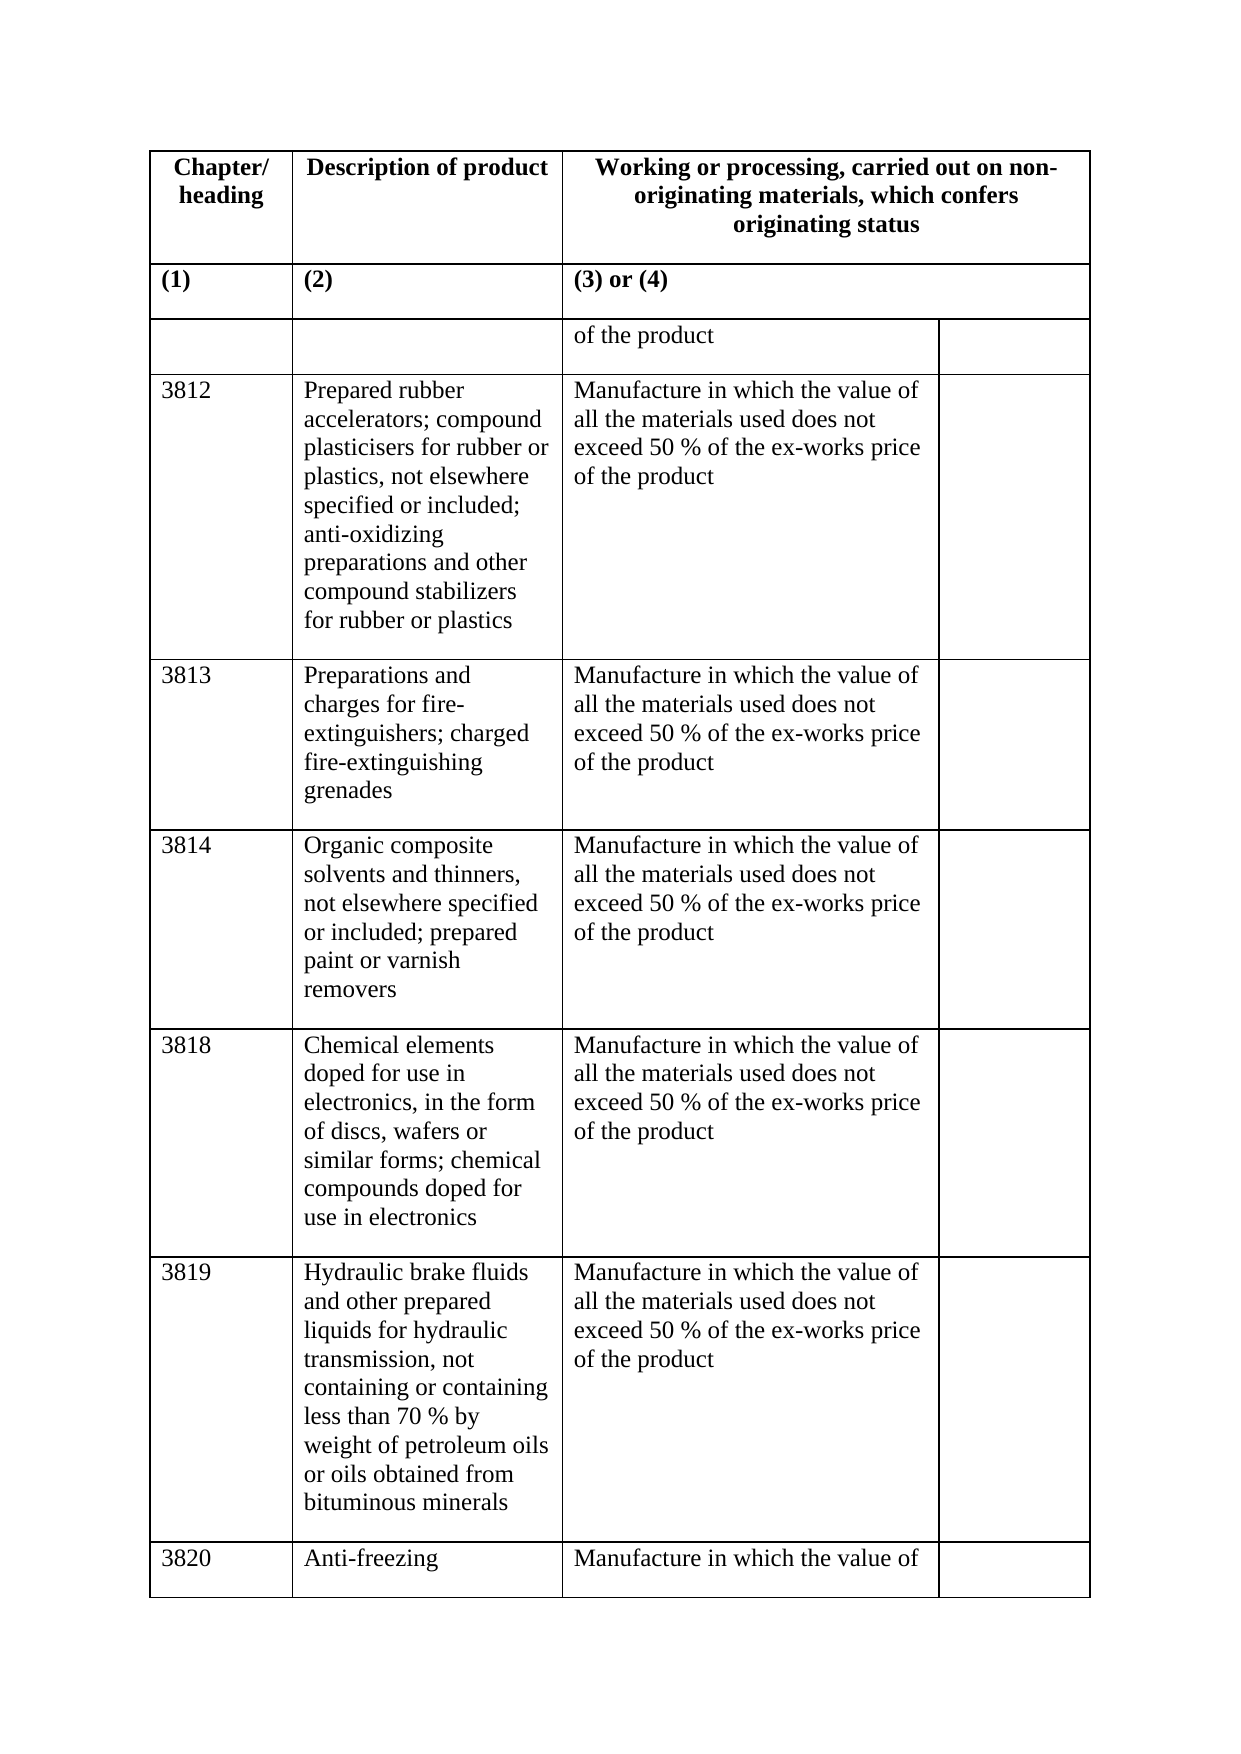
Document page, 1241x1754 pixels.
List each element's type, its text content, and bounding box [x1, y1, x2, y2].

table_cell [940, 375, 1089, 659]
table_cell [293, 320, 562, 373]
table_cell Manufacture in which the value of [563, 1543, 938, 1597]
table_header Chapter/ heading [151, 152, 292, 263]
table_cell 3814 [151, 831, 292, 1028]
table_cell [940, 1258, 1089, 1541]
table_cell Anti-freezing [293, 1543, 562, 1597]
table_cell Manufacture in which the value of all the materials used does not exceed 50 % of the ex-works price of the product [563, 660, 938, 829]
table_cell (2) [293, 265, 562, 318]
table_cell Manufacture in which the value of all the materials used does not exceed 50 % of the ex-works price of the product [563, 831, 938, 1028]
table_cell of the product [563, 320, 938, 373]
table_cell [940, 831, 1089, 1028]
table_header Description of product [293, 152, 562, 263]
table_cell Hydraulic brake fluids and other prepared liquids for hydraulic transmission, not containing or containing less than 70 % by weight of petroleum oils or oils obtained from bituminous minerals [293, 1258, 562, 1541]
table_cell (3) or (4) [563, 265, 1089, 318]
table_cell 3812 [151, 375, 292, 659]
table_cell Chemical elements doped for use in electronics, in the form of discs, wafers or similar forms; chemical compounds doped for use in electronics [293, 1030, 562, 1256]
table_cell 3813 [151, 660, 292, 829]
table_cell Manufacture in which the value of all the materials used does not exceed 50 % of the ex-works price of the product [563, 1258, 938, 1541]
table_cell Manufacture in which the value of all the materials used does not exceed 50 % of the ex-works price of the product [563, 1030, 938, 1256]
table_cell [940, 1030, 1089, 1256]
table_cell (1) [151, 265, 292, 318]
table_cell Prepared rubber accelerators; compound plasticisers for rubber or plastics, not elsewhere specified or included; anti-oxidizing preparations and other compound stabilizers for rubber or plastics [293, 375, 562, 659]
table_cell [940, 660, 1089, 829]
table_cell Preparations and charges for fire-extinguishers; charged fire-extinguishing grenades [293, 660, 562, 829]
table_cell [940, 1543, 1089, 1597]
table_cell 3819 [151, 1258, 292, 1541]
table_cell [940, 320, 1089, 373]
table_cell Manufacture in which the value of all the materials used does not exceed 50 % of the ex-works price of the product [563, 375, 938, 659]
table_cell [151, 320, 292, 373]
table_cell Organic composite solvents and thinners, not elsewhere specified or included; prepared paint or varnish removers [293, 831, 562, 1028]
table_cell 3818 [151, 1030, 292, 1256]
table_cell 3820 [151, 1543, 292, 1597]
table_header Working or processing, carried out on non-originating materials, which confers originating status [563, 152, 1089, 263]
